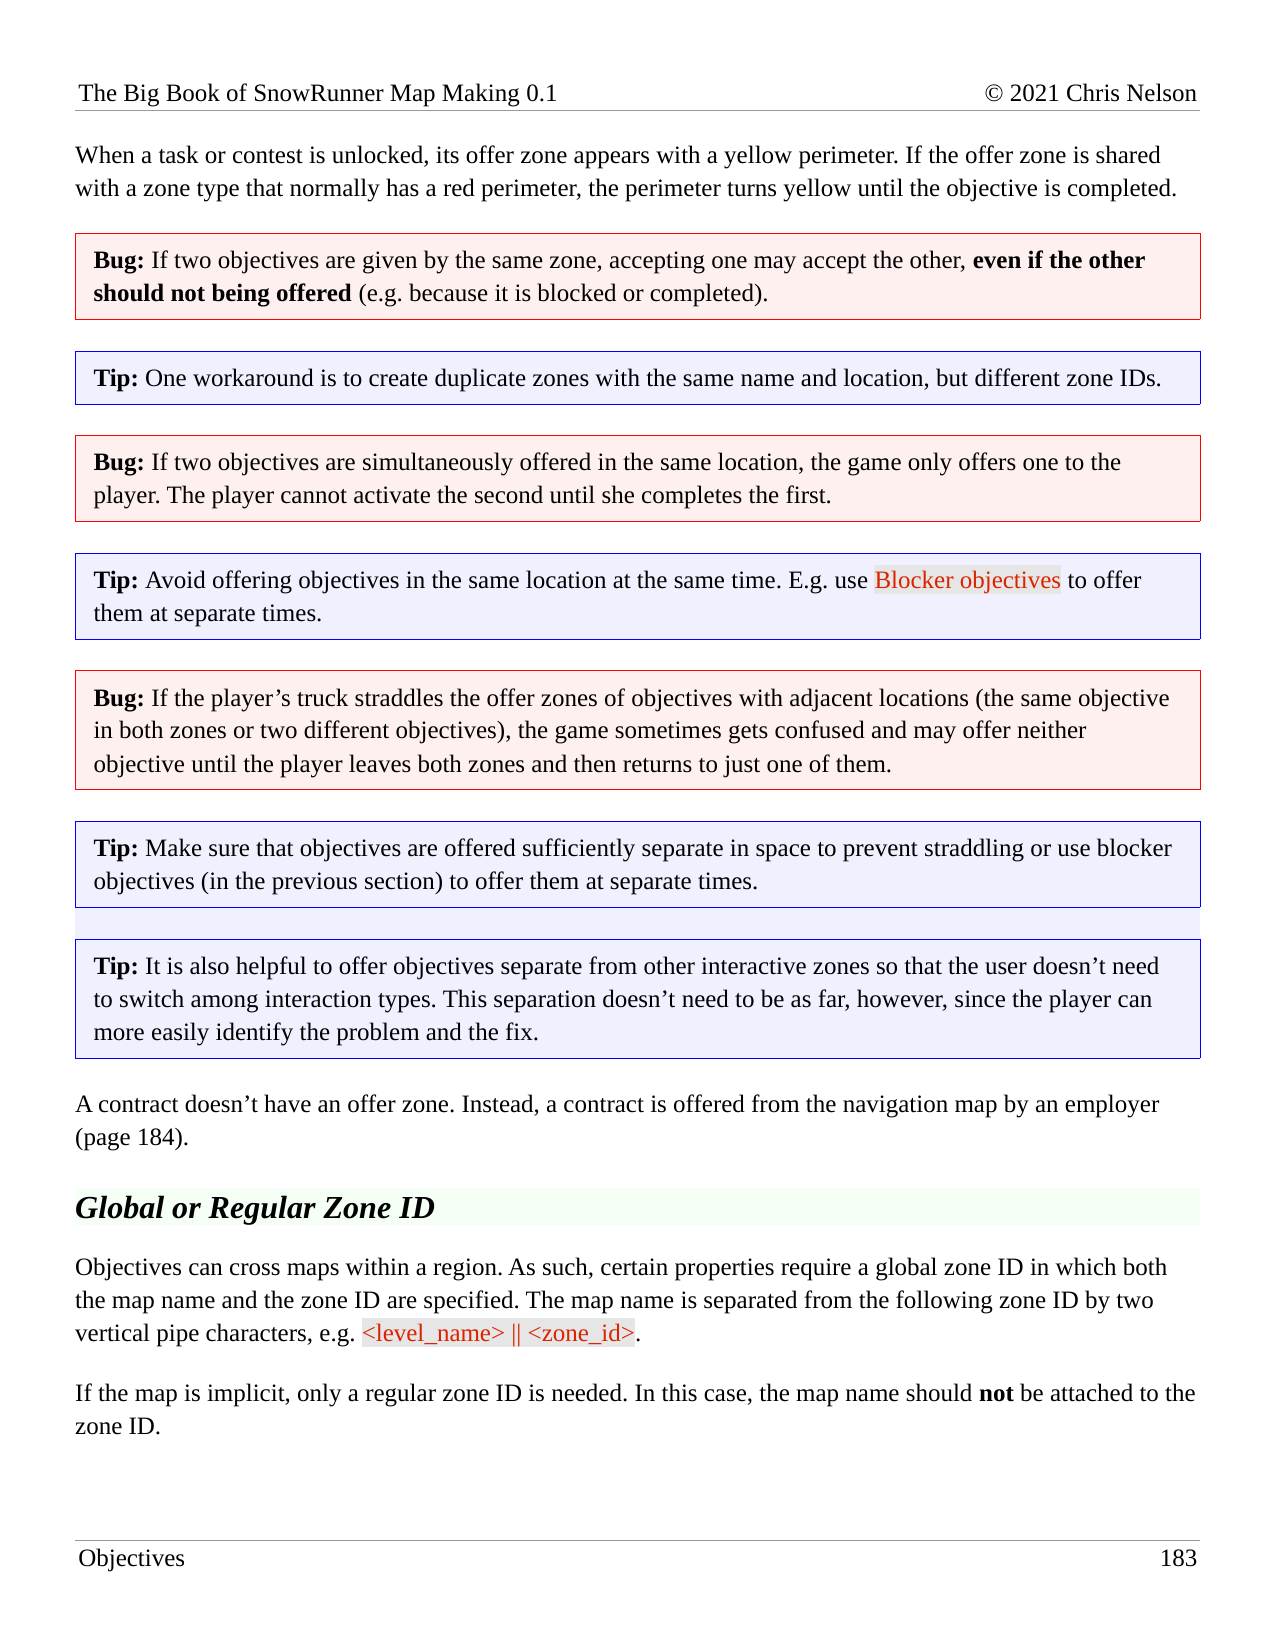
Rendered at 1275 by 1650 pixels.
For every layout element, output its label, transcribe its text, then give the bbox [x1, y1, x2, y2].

subtitle Global or Regular Zone ID [75, 1188, 1200, 1225]
list One workaround is to create duplicate zones with the same name and location, but different zone IDs. [76, 352, 1200, 404]
text A contract doesn’t have an offer zone. Instead, a contract is offered from the navigation map by an employer (page 184). [75, 1089, 1200, 1151]
list It is also helpful to offer objectives separate from other interactive zones so that the user doesn’t need to switch among interaction types. This separation doesn’t need to be as far, however, since the player can more easily identify the problem and the fix. [76, 940, 1200, 1058]
list Make sure that objectives are offered sufficiently separate in space to prevent straddling or use blocker objectives (in the previous section) to offer them at separate times. [76, 822, 1200, 907]
list If two objectives are simultaneously offered in the same location, the game only offers one to the player. The player cannot activate the second until she completes the first. [76, 436, 1200, 521]
list Avoid offering objectives in the same location at the same time. E.g. use Blocker objectives to offer them at separate times. [76, 554, 1200, 639]
text If the map is implicit, only a regular zone ID is needed. In this case, the map name should not be attached to the zone ID. [75, 1378, 1200, 1440]
list If two objectives are given by the same zone, accepting one may accept the other, even if the other should not being offered (e.g. because it is blocked or completed). [76, 234, 1200, 319]
text When a task or contest is unlocked, its offer zone appears with a yellow perimeter. If the offer zone is shared with a zone type that normally has a red perimeter, the perimeter turns yellow until the objective is completed. [75, 140, 1200, 202]
list If the player’s truck straddles the offer zones of objectives with adjacent locations (the same objective in both zones or two different objectives), the game sometimes gets confused and may offer neither objective until the player leaves both zones and then returns to just one of them. [76, 671, 1200, 789]
text Objectives can cross maps within a region. As such, certain properties require a global zone ID in which both the map name and the zone ID are specified. The map name is separated from the following zone ID by two vertical pipe characters, e.g. <level_name> || <zone_id>. [75, 1252, 1200, 1347]
